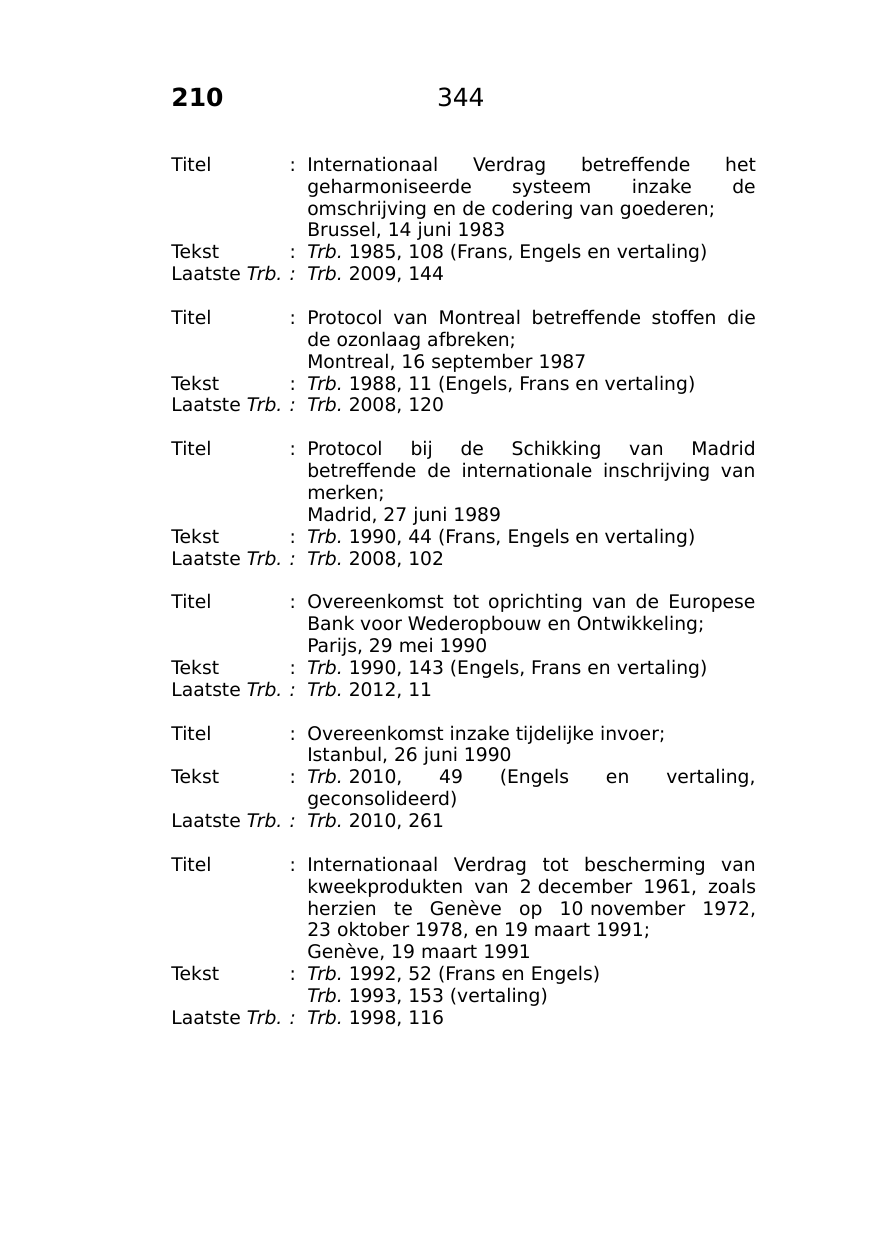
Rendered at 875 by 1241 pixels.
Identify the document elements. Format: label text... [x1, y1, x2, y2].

table_cell [289, 416, 307, 438]
table_cell Trb. 1990, 143 (Engels, Frans en vertaling) [307, 657, 756, 679]
table_cell [289, 832, 307, 854]
table_cell Tekst [171, 373, 289, 394]
table_cell [307, 1029, 756, 1051]
table_cell Tekst [171, 241, 289, 263]
table_cell : [289, 766, 307, 810]
table_cell : [289, 1007, 307, 1029]
table_cell Overeenkomst inzake tijdelijke invoer; Istanbul, 26 juni 1990 [307, 723, 756, 766]
table_cell Trb. 1985, 108 (Frans, Engels en vertaling) [307, 241, 756, 263]
table_cell Laatste Trb. [171, 548, 289, 569]
table_cell Laatste Trb. [171, 679, 289, 701]
table_cell : [289, 591, 307, 657]
table_cell Protocol bij de Schikking van Madrid betreffende de internationale inschrijving van merken; Madrid, 27 juni 1989 [307, 438, 756, 526]
table_cell [289, 1029, 307, 1051]
table_cell : [289, 154, 307, 241]
table_cell Trb. 2012, 11 [307, 679, 756, 701]
table_cell Trb. 2010, 261 [307, 810, 756, 832]
table_cell : [289, 526, 307, 547]
table_cell Trb. 1988, 11 (Engels, Frans en vertaling) [307, 373, 756, 394]
table_cell Internationaal Verdrag tot bescherming van kweekprodukten van 2 december 1961, zoals herzien te Genève op 10 november 1972, 23 oktober 1978, en 19 maart 1991; Genève, 19 maart 1991 [307, 854, 756, 963]
table_cell Trb. 1990, 44 (Frans, Engels en vertaling) [307, 526, 756, 547]
table_cell Laatste Trb. [171, 263, 289, 285]
table_cell [307, 569, 756, 591]
table_cell Titel [171, 723, 289, 766]
table_cell Internationaal Verdrag betreffende het geharmoniseerde systeem inzake de omschrijving en de codering van goederen; Brussel, 14 juni 1983 [307, 154, 756, 241]
table_cell : [289, 373, 307, 394]
table_cell : [289, 679, 307, 701]
table_cell [307, 285, 756, 307]
table_cell Titel [171, 591, 289, 657]
table_cell : [289, 394, 307, 416]
table_cell : [289, 657, 307, 679]
table_cell [171, 285, 289, 307]
table_cell [289, 569, 307, 591]
table_cell : [289, 438, 307, 526]
table_cell [171, 569, 289, 591]
table_cell Tekst [171, 766, 289, 810]
table_cell Titel [171, 438, 289, 526]
table_cell Laatste Trb. [171, 810, 289, 832]
table_cell Trb. 1992, 52 (Frans en Engels) Trb. 1993, 153 (vertaling) [307, 963, 756, 1007]
table_cell [171, 701, 289, 722]
table_cell Laatste Trb. [171, 394, 289, 416]
table_cell [171, 132, 289, 154]
table_cell [171, 832, 289, 854]
table_cell : [289, 723, 307, 766]
table_cell [289, 132, 307, 154]
table_cell [307, 832, 756, 854]
table_cell Tekst [171, 657, 289, 679]
table_cell : [289, 307, 307, 372]
table_cell : [289, 263, 307, 285]
table_cell Titel [171, 307, 289, 372]
table_cell Tekst [171, 526, 289, 547]
table_cell Trb. 1998, 116 [307, 1007, 756, 1029]
table_cell : [289, 810, 307, 832]
table_cell Trb. 2008, 120 [307, 394, 756, 416]
table_cell : [289, 854, 307, 963]
table_cell Laatste Trb. [171, 1007, 289, 1029]
table_cell [307, 132, 756, 154]
table_cell Trb. 2010, 49 (Engels en vertaling, geconsolideerd) [307, 766, 756, 810]
table_cell : [289, 963, 307, 1007]
table_cell : [289, 241, 307, 263]
table_cell Titel [171, 854, 289, 963]
table_cell [307, 416, 756, 438]
table_cell [171, 1029, 289, 1051]
table_cell : [289, 548, 307, 569]
table_cell [307, 701, 756, 722]
table_cell Trb. 2008, 102 [307, 548, 756, 569]
table_cell Titel [171, 154, 289, 241]
table_cell [171, 416, 289, 438]
table_cell Tekst [171, 963, 289, 1007]
table_cell [289, 285, 307, 307]
table_cell Overeenkomst tot oprichting van de Europese Bank voor Wederopbouw en Ontwikkeling; Parijs, 29 mei 1990 [307, 591, 756, 657]
table_cell [289, 701, 307, 722]
table_cell Trb. 2009, 144 [307, 263, 756, 285]
table_cell Protocol van Montreal betreffende stoffen die de ozonlaag afbreken; Montreal, 16 september 1987 [307, 307, 756, 372]
